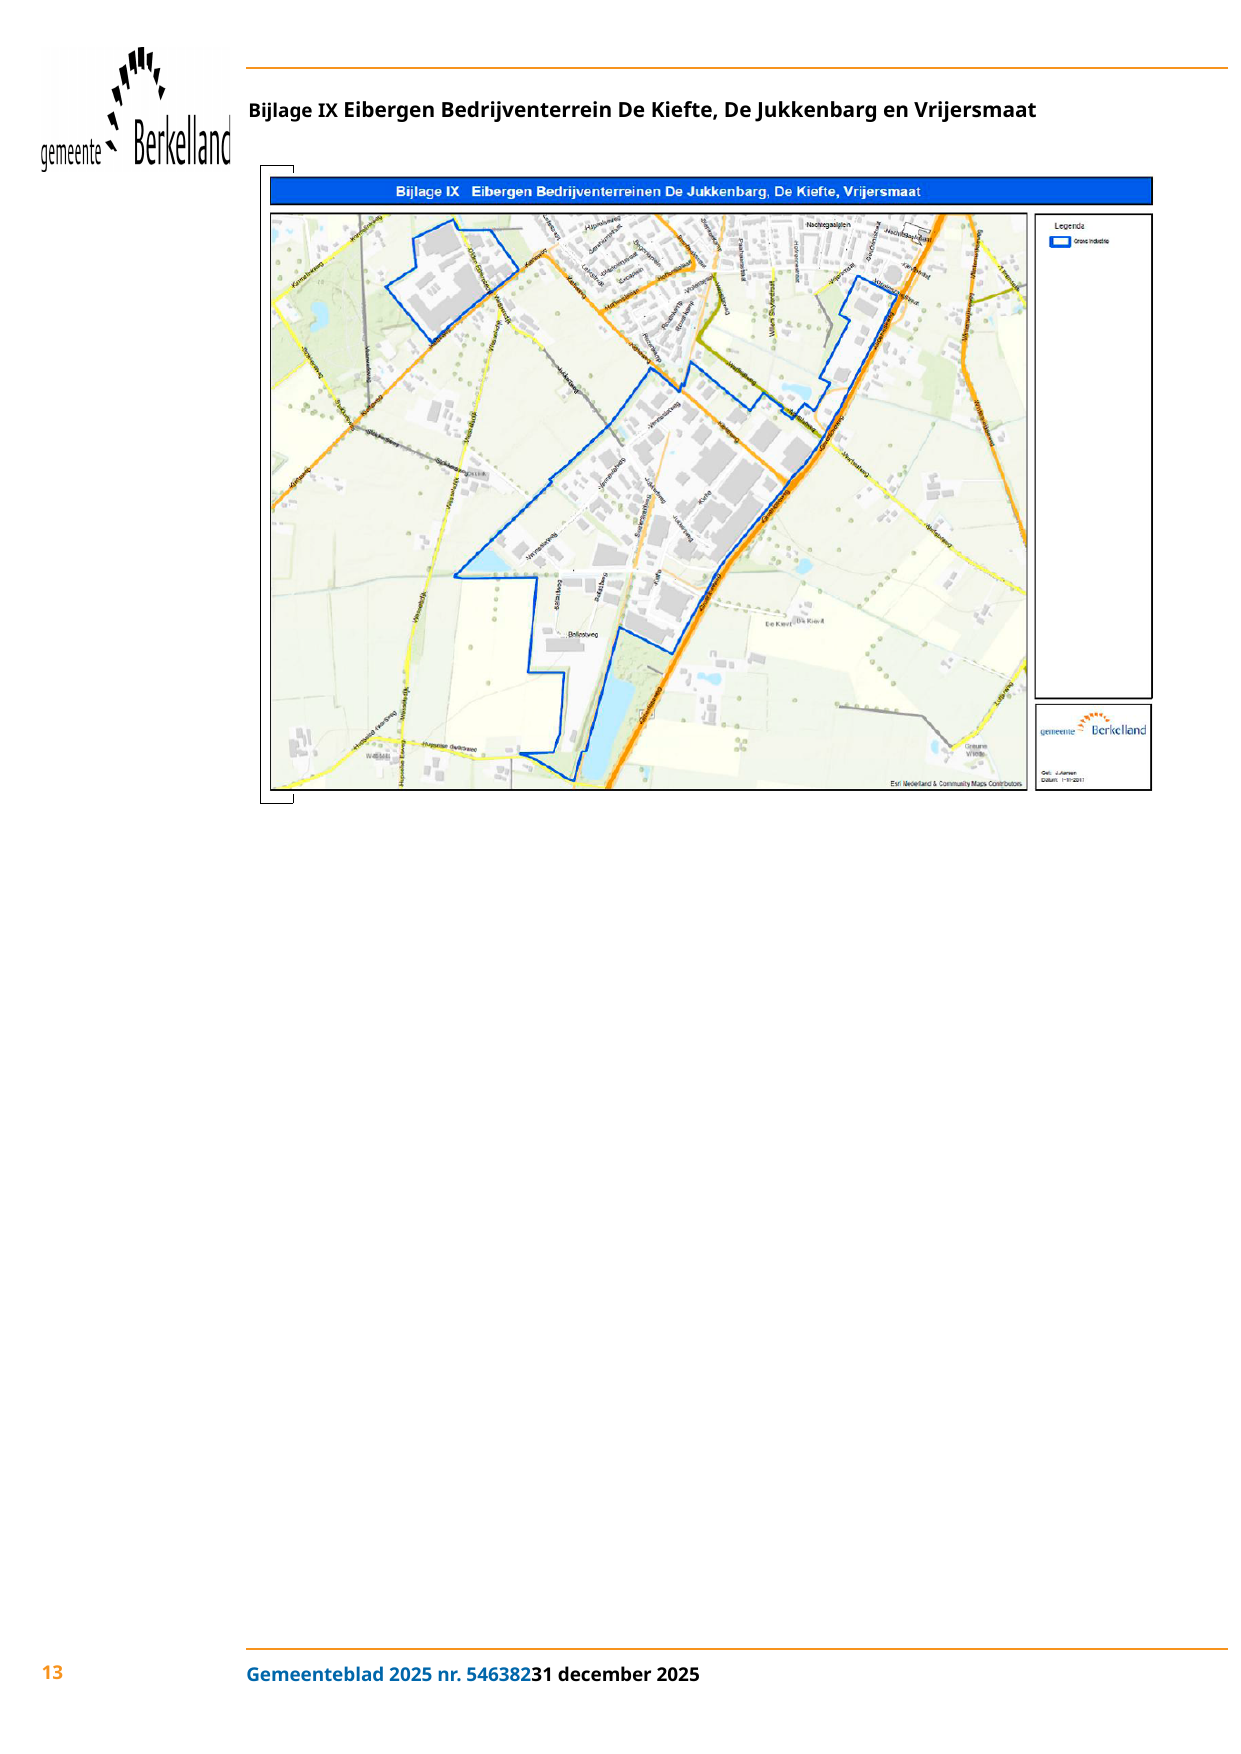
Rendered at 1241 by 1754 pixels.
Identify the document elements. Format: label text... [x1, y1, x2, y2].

picture [268, 173, 1155, 794]
text Bijlage IX Eibergen Bedrijventerrein De Kiefte, De Jukkenbarg en Vrijersmaat [248, 95, 1152, 123]
picture [41, 47, 231, 172]
